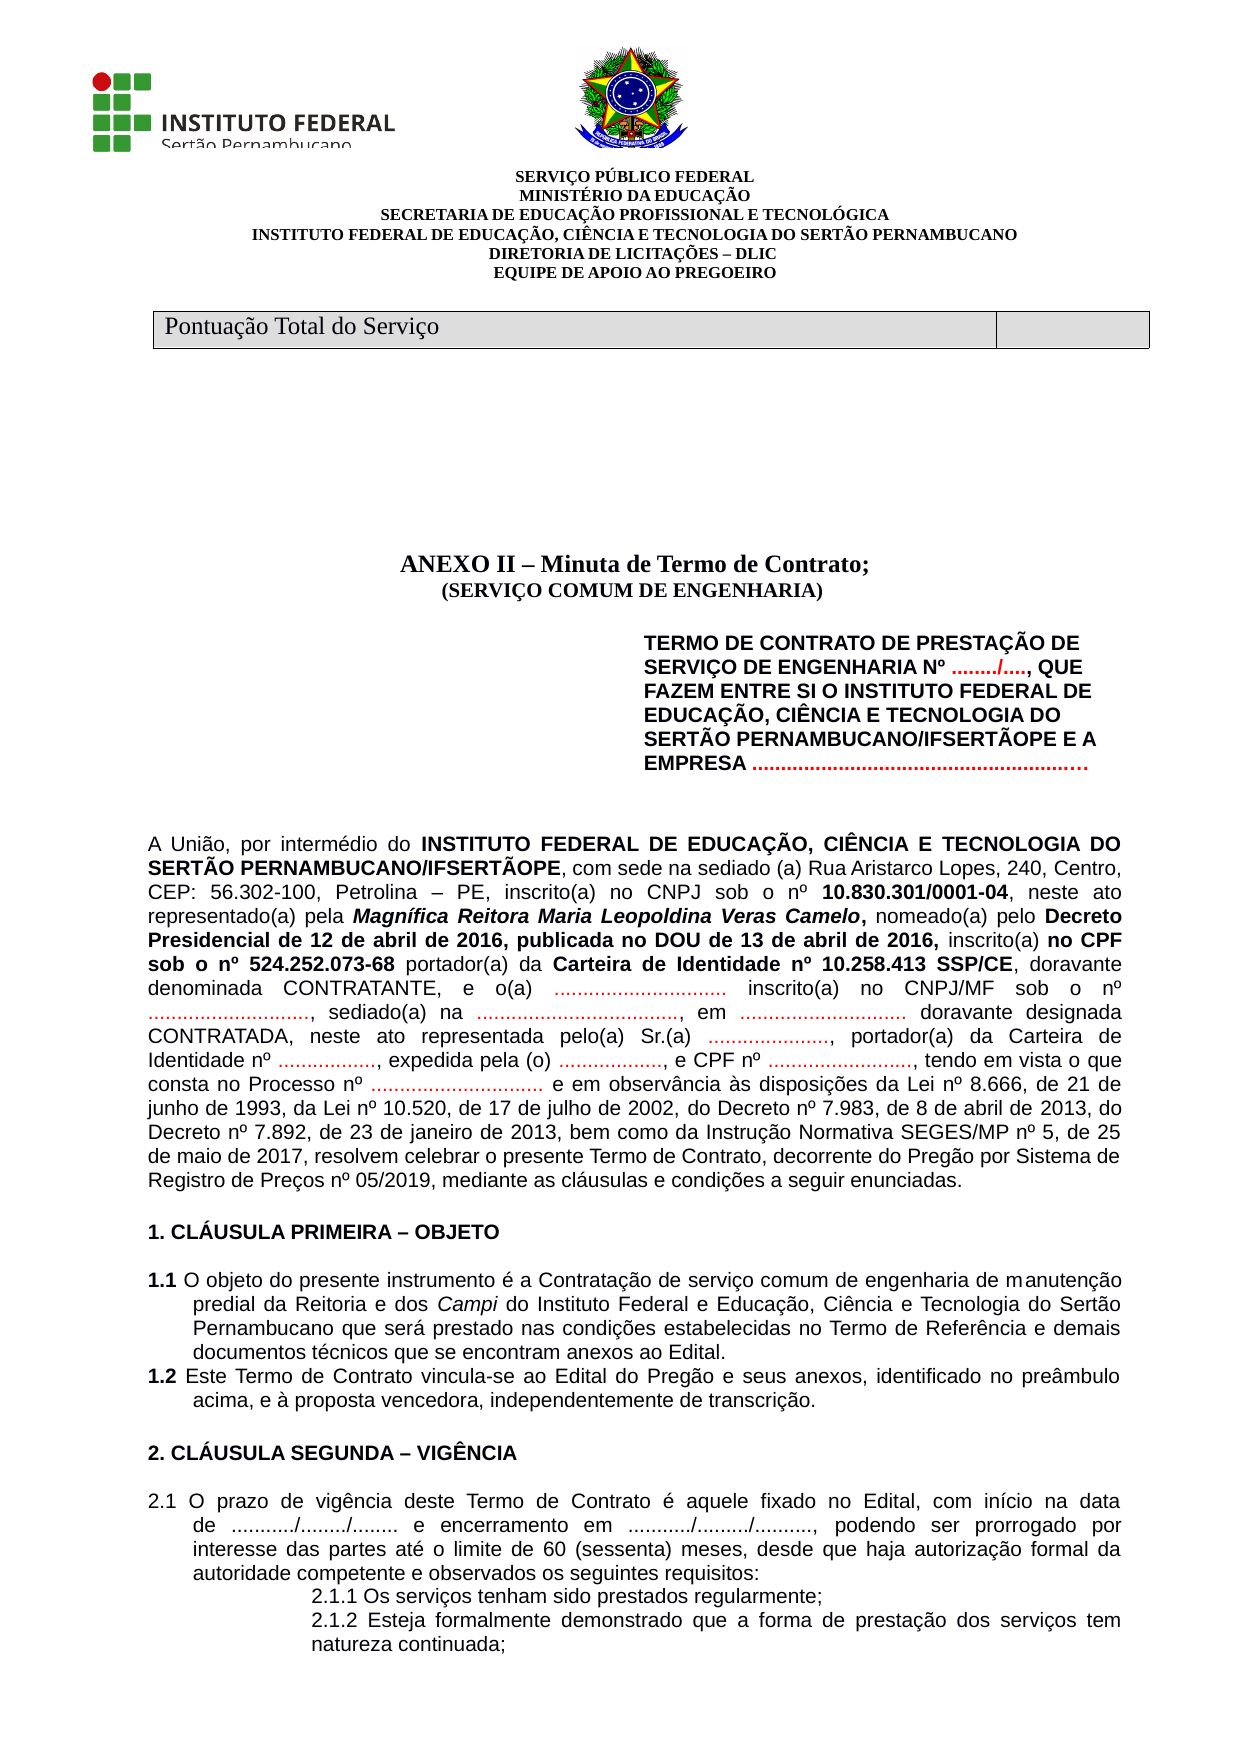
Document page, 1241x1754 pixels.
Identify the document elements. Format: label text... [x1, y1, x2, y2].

list 2.1.1 Os serviços tenham sido prestados regularmente; [236, 1584, 1122, 1608]
text A União, por intermédio do INSTITUTO FEDERAL DE EDUCAÇÃO, CIÊNCIA E TECNOLOGIA DO SERTÃO PERNAMBUCANO/IFSERTÃOPE, com sede na sediado (a) Rua Aristarco Lopes, 240, Centro, CEP: 56.302-100, Petrolina – PE, inscrito(a) no CNPJ sob o nº 10.830.301/0001-04, neste ato representado(a) pela Magnífica Reitora Maria Leopoldina Veras Camelo, nomeado(a) pelo Decreto Presidencial de 12 de abril de 2016, publicada no DOU de 13 de abril de 2016, inscrito(a) no CPF sob o nº 524.252.073-68 portador(a) da Carteira de Identidade nº 10.258.413 SSP/CE, doravante denominada CONTRATANTE, e o(a) .............................. inscrito(a) no CNPJ/MF sob o nº ............................, sediado(a) na ..................................., em ............................. doravante designada CONTRATADA, neste ato representada pelo(a) Sr.(a) ....................., portador(a) da Carteira de Identidade nº ................., expedida pela (o) .................., e CPF nº ........................., tendo em vista o que consta no Processo nº .............................. e em observância às disposições da Lei nº 8.666, de 21 de junho de 1993, da Lei nº 10.520, de 17 de julho de 2002, do Decreto nº 7.983, de 8 de abril de 2013, do Decreto nº 7.892, de 23 de janeiro de 2013, bem como da Instrução Normativa SEGES/MP nº 5, de 25 de maio de 2017, resolvem celebrar o presente Termo de Contrato, decorrente do Pregão por Sistema de Registro de Preços nº 05/2019, mediante as cláusulas e condições a seguir enunciadas. [148, 832, 1122, 1191]
list 1.1 O objeto do presente instrumento é a Contratação de serviço comum de engenharia de manutenção predial da Reitoria e dos Campi do Instituto Federal e Educação, Ciência e Tecnologia do Sertão Pernambucano que será prestado nas condições estabelecidas no Termo de Referência e demais documentos técnicos que se encontram anexos ao Edital. [148, 1268, 1122, 1364]
list 2.1 O prazo de vigência deste Termo de Contrato é aquele fixado no Edital, com início na data de .........../......../........ e encerramento em .........../........./.........., podendo ser prorrogado por interesse das partes até o limite de 60 (sessenta) meses, desde que haja autorização formal da autoridade competente e observados os seguintes requisitos: [148, 1488, 1122, 1584]
table_cell Pontuação Total do Serviço [154, 312, 996, 347]
picture [92, 72, 395, 152]
list 2. CLÁUSULA SEGUNDA – VIGÊNCIA [148, 1441, 1122, 1464]
text ANEXO II – Minuta de Termo de Contrato; [148, 549, 1122, 578]
list TERMO DE CONTRATO DE PRESTAÇÃO DE SERVIÇO DE ENGENHARIA Nº ......../...., QUE FAZEM ENTRE SI O INSTITUTO FEDERAL DE EDUCAÇÃO, CIÊNCIA E TECNOLOGIA DO SERTÃO PERNAMBUCANO/IFSERTÃOPE E A EMPRESA .......................................................… [567, 631, 1122, 774]
list 1.2 Este Termo de Contrato vincula-se ao Edital do Pregão e seus anexos, identificado no preâmbulo acima, e à proposta vencedora, independentemente de transcrição. [148, 1364, 1122, 1412]
text (SERVIÇO COMUM DE ENGENHARIA) [148, 578, 1122, 602]
list 1. CLÁUSULA PRIMEIRA – OBJETO [148, 1220, 1122, 1244]
table_cell [997, 312, 1149, 347]
list 2.1.2 Esteja formalmente demonstrado que a forma de prestação dos serviços tem natureza continuada; [236, 1608, 1122, 1656]
